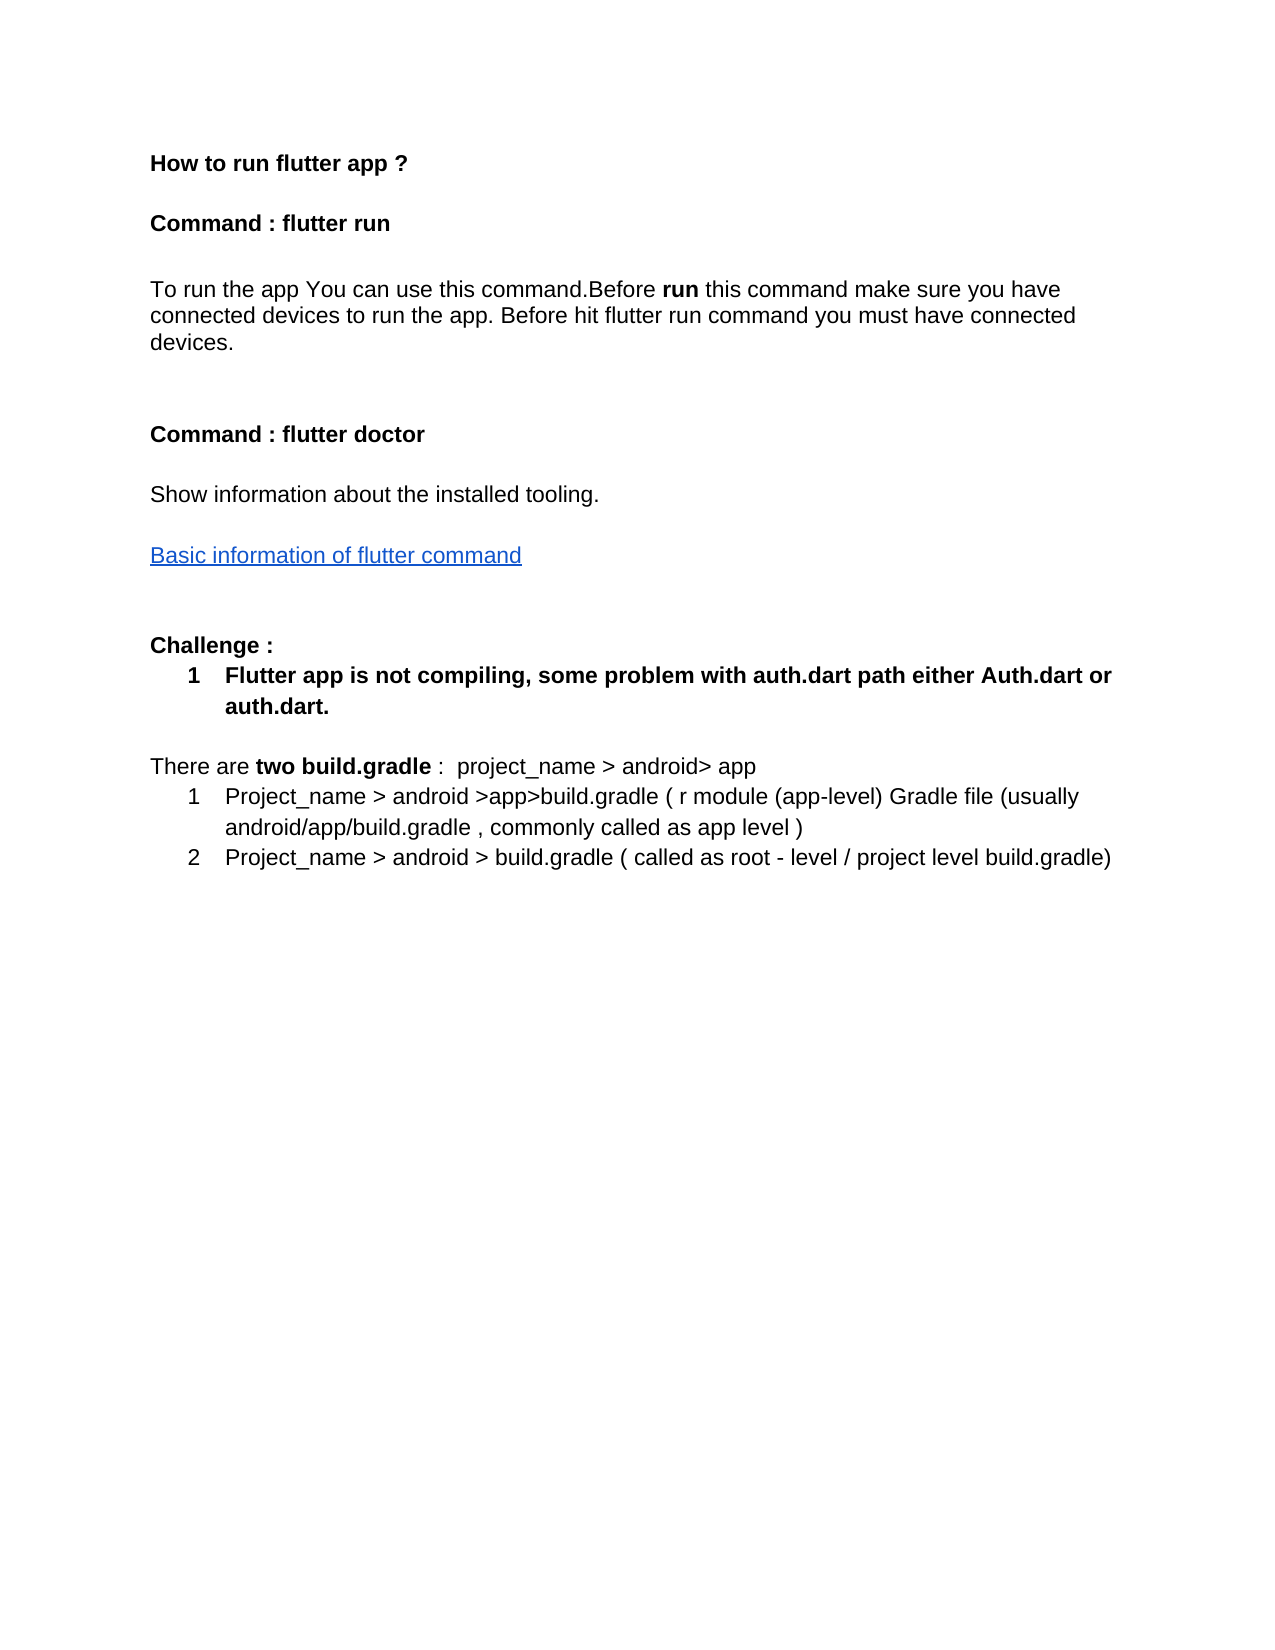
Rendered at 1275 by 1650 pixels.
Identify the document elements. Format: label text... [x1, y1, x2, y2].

text Command : flutter doctor [150, 421, 1125, 447]
text To run the app You can use this command.Before run this command make sure you have connected devices to run the app. Before hit flutter run command you must have connected devices. [150, 276, 1125, 355]
list Project_name > android >app>build.gradle ( r module (app-level) Gradle file (usually android/app/build.gradle , commonly called as app level ) [187, 783, 1125, 840]
text How to run flutter app ? [150, 150, 1125, 176]
list Flutter app is not compiling, some problem with auth.dart path either Auth.dart or auth.dart. [187, 662, 1125, 719]
text Command : flutter run [150, 210, 1125, 237]
text Challenge : [150, 632, 1125, 658]
text There are two build.gradle : project_name > android> app [150, 753, 1125, 779]
text Show information about the installed tooling. [150, 481, 1125, 507]
text Basic information of flutter command [150, 542, 1125, 568]
list Project_name > android > build.gradle ( called as root - level / project level build.gradle) [187, 844, 1125, 870]
